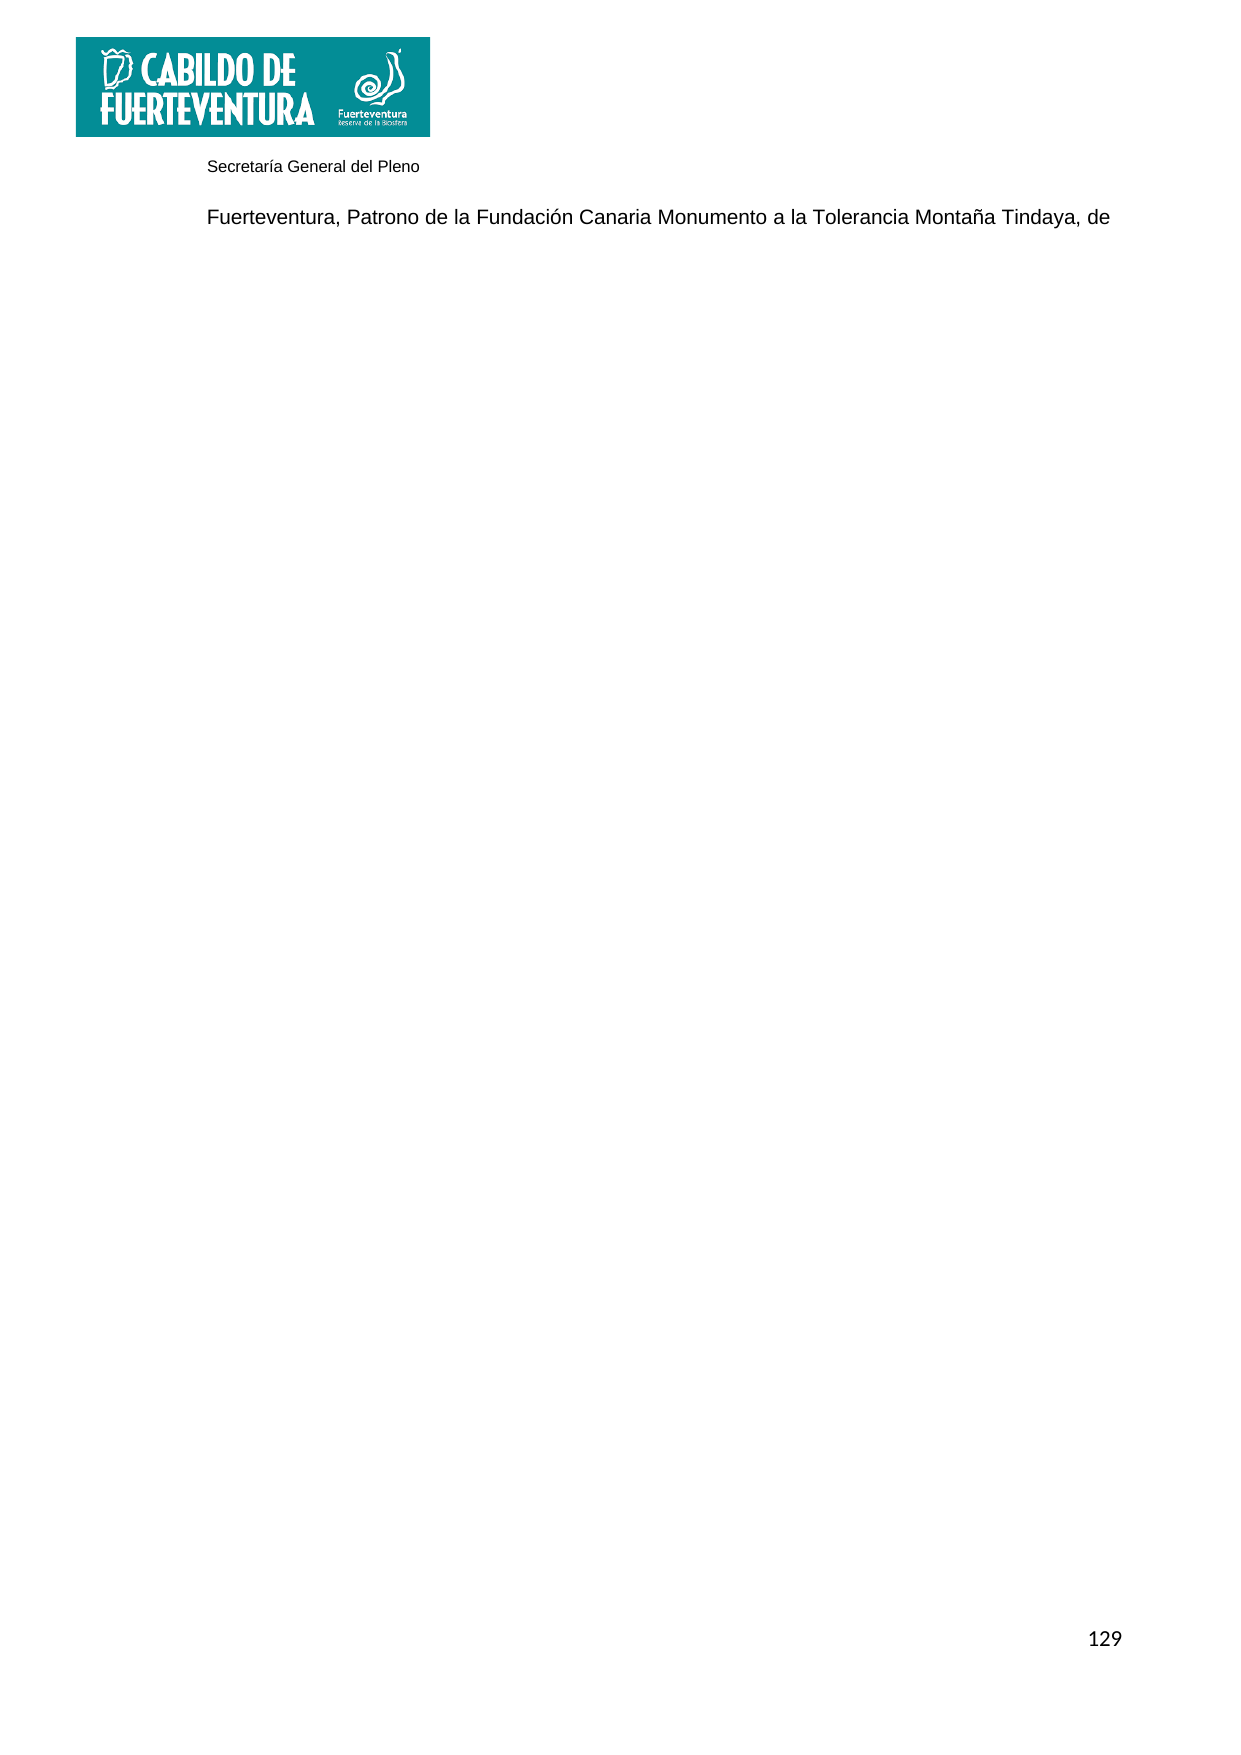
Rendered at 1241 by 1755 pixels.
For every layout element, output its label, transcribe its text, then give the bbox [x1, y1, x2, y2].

text Fuerteventura, Patrono de la Fundación Canaria Monumento a la Tolerancia Montaña Tindaya, de [207, 204, 1123, 228]
